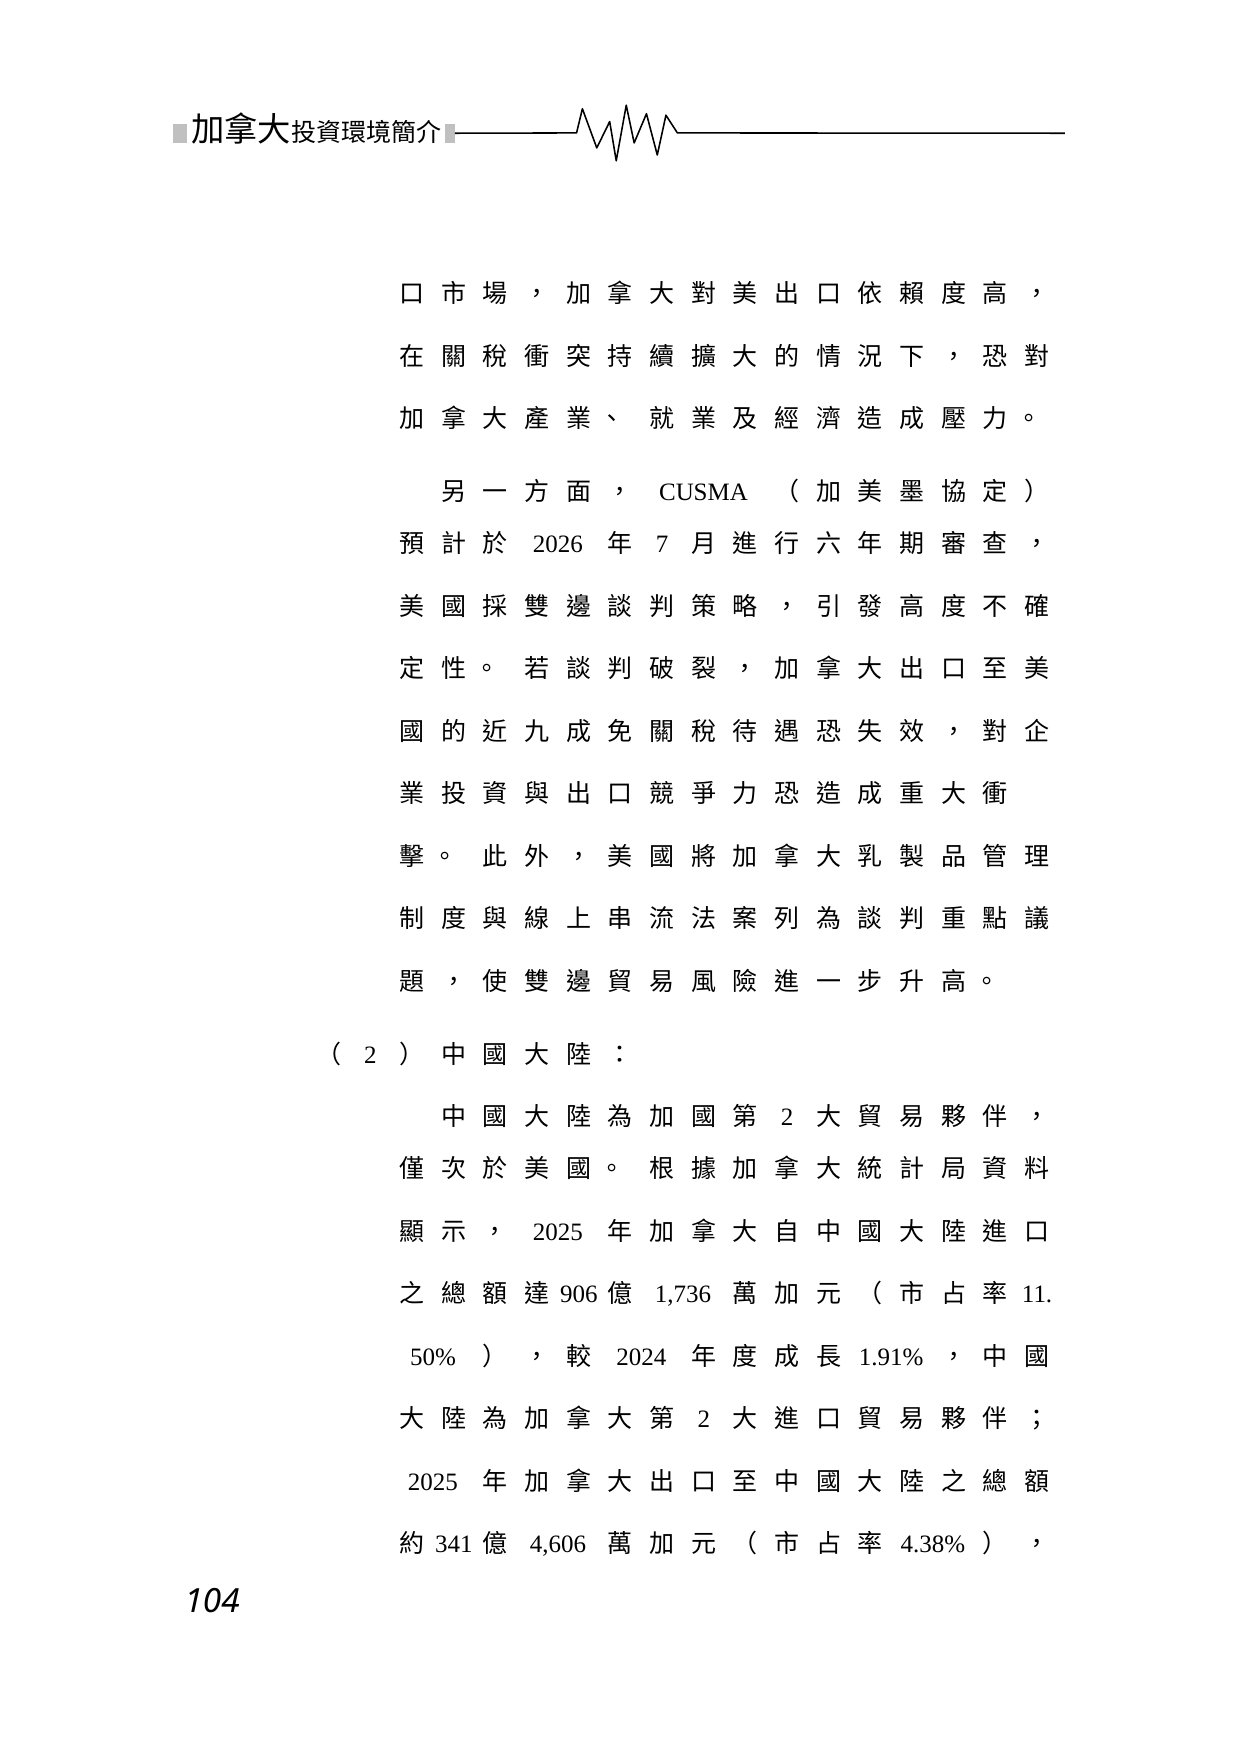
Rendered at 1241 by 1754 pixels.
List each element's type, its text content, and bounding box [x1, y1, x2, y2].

text 口市場，加拿大對美出口依賴度高，在關稅衝突持續擴大的情況下，恐對加拿大產業、就業及經濟造成壓力。 [367, 250, 1058, 438]
text 另一方面，CUSMA（加美墨協定）預計於2026年7月進行六年期審查，美國採雙邊談判策略，引發高度不確定性。若談判破裂，加拿大出口至美國的近九成免關稅待遇恐失效，對企業投資與出口競爭力恐造成重大衝擊。此外，美國將加拿大乳製品管理制度與線上串流法案列為談判重點議題，使雙邊貿易風險進一步升高。 [367, 438, 1058, 1000]
text 中國大陸為加國第2大貿易夥伴，僅次於美國。根據加拿大統計局資料顯示，2025年加拿大自中國大陸進口之總額達906億1,736萬加元（市占率11.50%），較2024年度成長1.91%，中國大陸為加拿大第2大進口貿易夥伴；2025年加拿大出口至中國大陸之總額約341億4,606萬加元（市占率4.38%）， [367, 1063, 1058, 1563]
text （2）中國大陸： [306, 1000, 1058, 1063]
